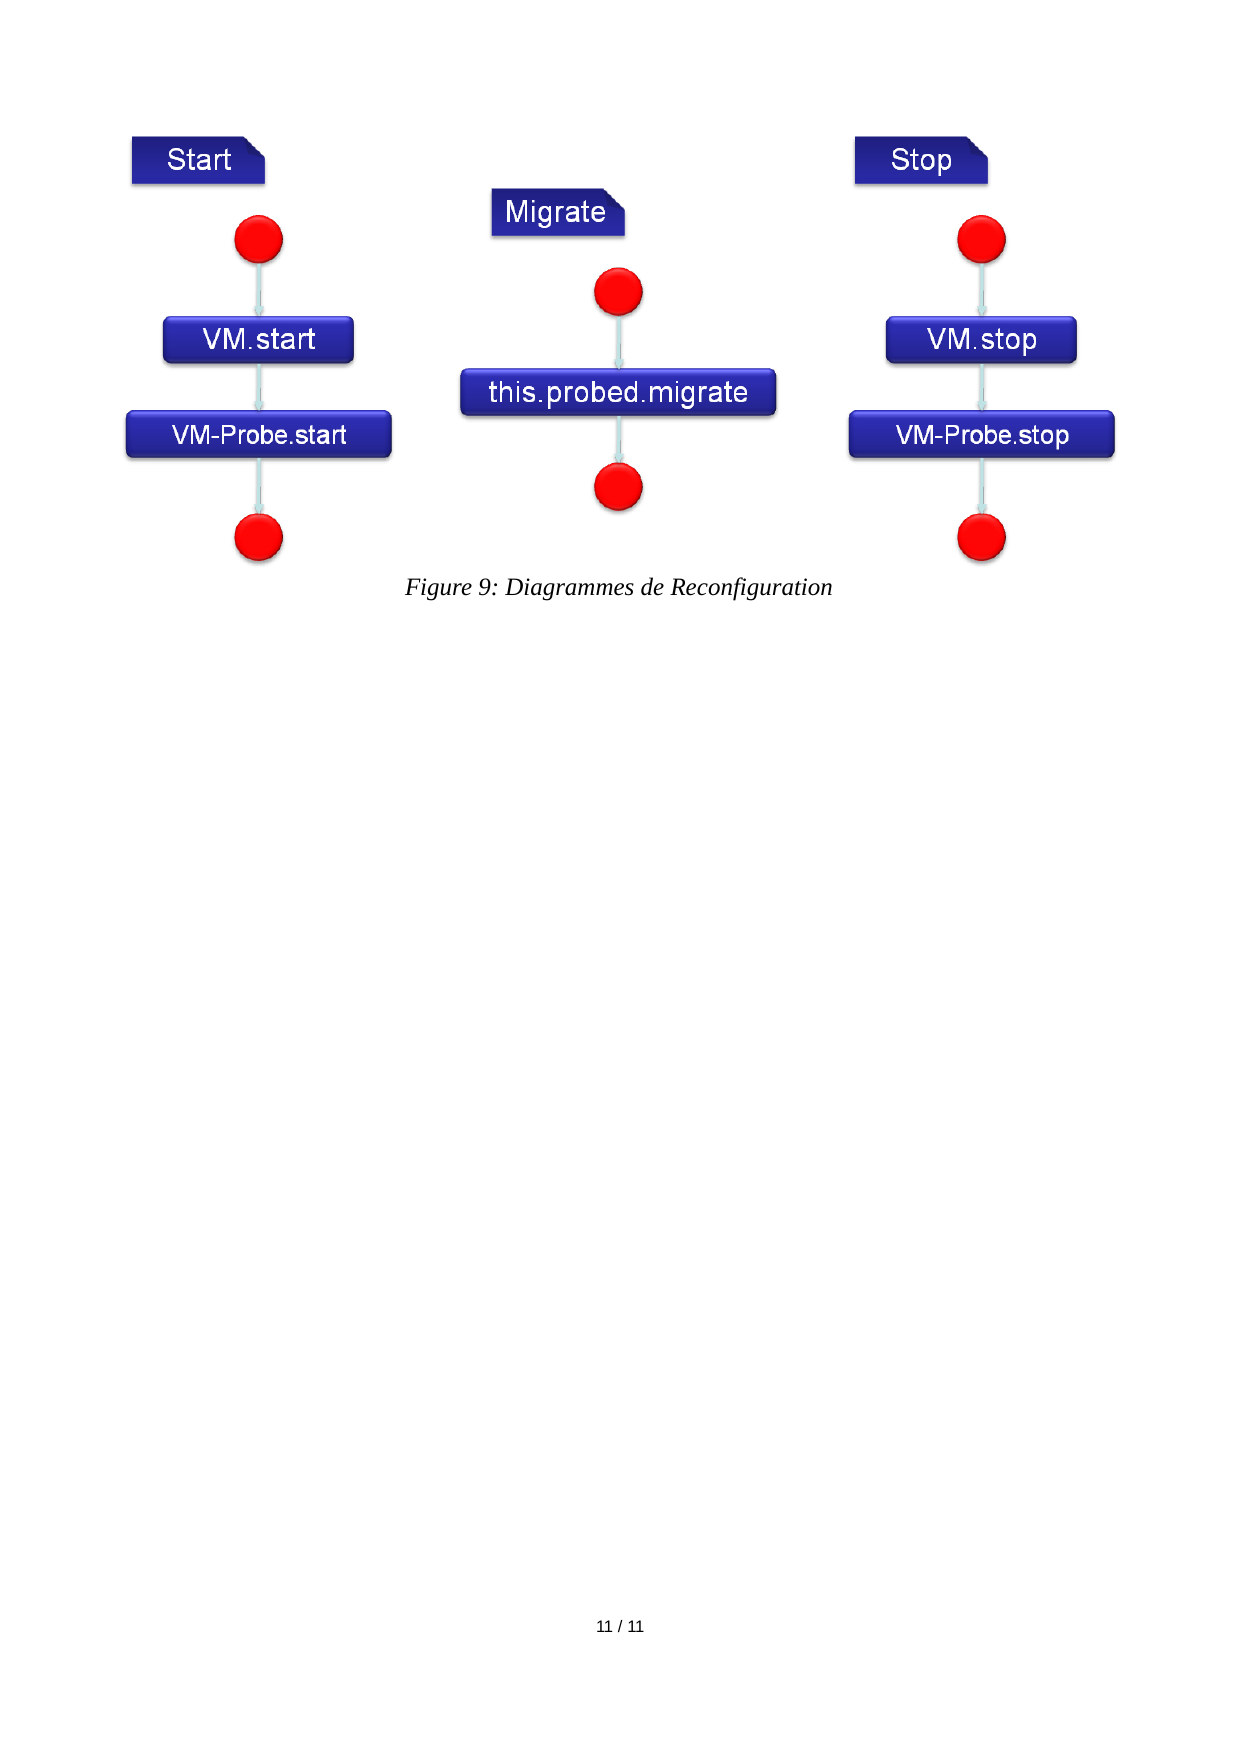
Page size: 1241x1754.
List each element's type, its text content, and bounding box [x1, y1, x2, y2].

text Figure 9: Diagrammes de Reconfiguration [118, 131, 1122, 601]
